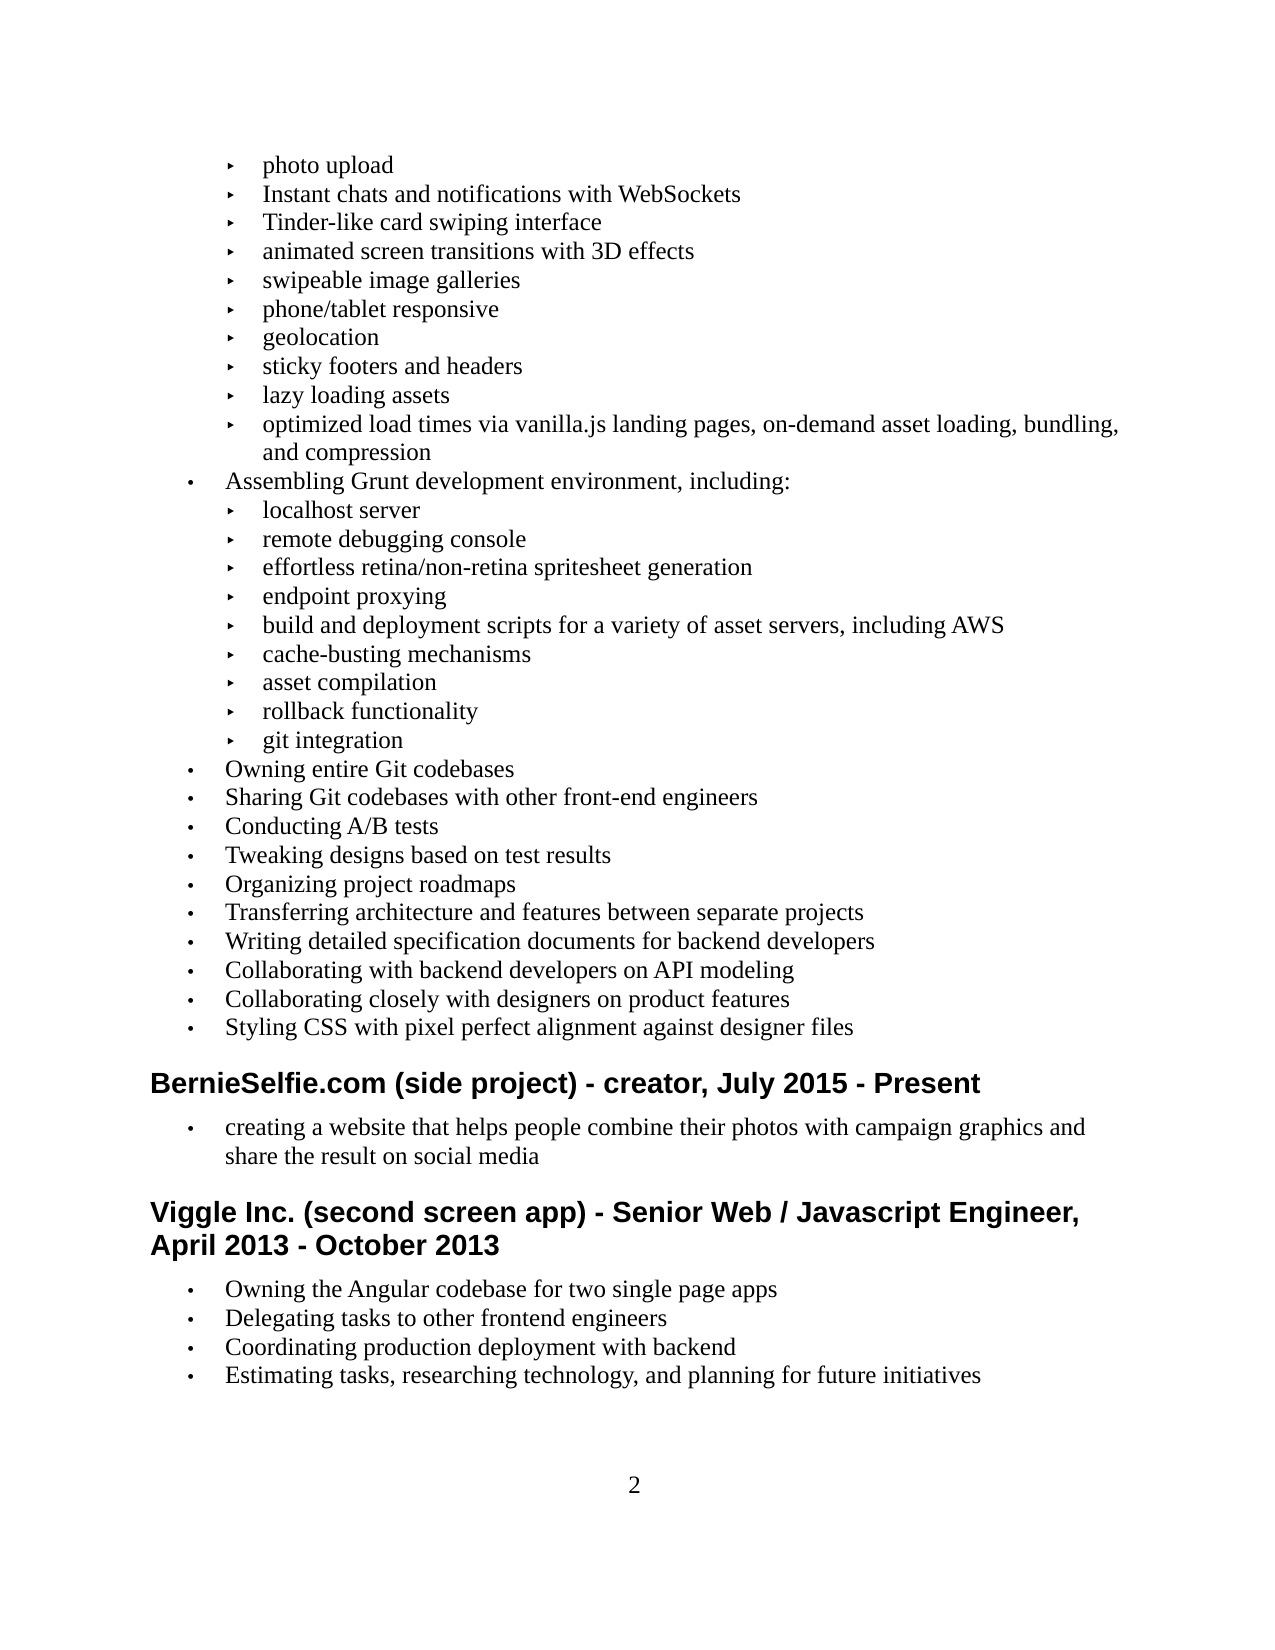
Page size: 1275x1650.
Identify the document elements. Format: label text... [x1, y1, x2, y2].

list Instant chats and notifications with WebSockets [225, 179, 1125, 207]
list asset compilation [225, 667, 1125, 696]
list Transferring architecture and features between separate projects [187, 897, 1125, 926]
list swipeable image galleries [225, 265, 1125, 294]
list Tinder-like card swiping interface [225, 207, 1125, 236]
list animated screen transitions with 3D effects [225, 236, 1125, 265]
list lazy loading assets [225, 380, 1125, 409]
list photo upload [225, 150, 1125, 179]
list Collaborating closely with designers on product features [187, 984, 1125, 1012]
list Coordinating production deployment with backend [187, 1332, 1125, 1361]
list Delegating tasks to other frontend engineers [187, 1303, 1125, 1332]
list git integration [225, 725, 1125, 754]
list geolocation [225, 322, 1125, 351]
list Assembling Grunt development environment, including: [187, 466, 1125, 495]
list Sharing Git codebases with other front-end engineers [187, 782, 1125, 811]
list creating a website that helps people combine their photos with campaign graphics and share the result on social media [187, 1112, 1125, 1170]
list cache-busting mechanisms [225, 639, 1125, 667]
list Conducting A/B tests [187, 811, 1125, 840]
list Organizing project roadmaps [187, 869, 1125, 897]
list Writing detailed specification documents for backend developers [187, 926, 1125, 955]
list phone/tablet responsive [225, 294, 1125, 322]
list sticky footers and headers [225, 351, 1125, 380]
list localhost server [225, 495, 1125, 524]
list Styling CSS with pixel perfect alignment against designer files [187, 1012, 1125, 1041]
subtitle Viggle Inc. (second screen app) - Senior Web / Javascript Engineer, April 2013 - October 2013 [150, 1195, 1125, 1262]
list remote debugging console [225, 524, 1125, 552]
list Tweaking designs based on test results [187, 840, 1125, 869]
list optimized load times via vanilla.js landing pages, on-demand asset loading, bundling, and compression [225, 409, 1125, 466]
list Owning the Angular codebase for two single page apps [187, 1274, 1125, 1303]
list build and deployment scripts for a variety of asset servers, including AWS [225, 610, 1125, 639]
subtitle BernieSelfie.com (side project) - creator, July 2015 - Present [150, 1066, 1125, 1100]
list effortless retina/non-retina spritesheet generation [225, 552, 1125, 581]
list Estimating tasks, researching technology, and planning for future initiatives [187, 1361, 1125, 1389]
list Collaborating with backend developers on API modeling [187, 955, 1125, 984]
list endpoint proxying [225, 581, 1125, 610]
list rollback functionality [225, 696, 1125, 725]
list Owning entire Git codebases [187, 754, 1125, 782]
